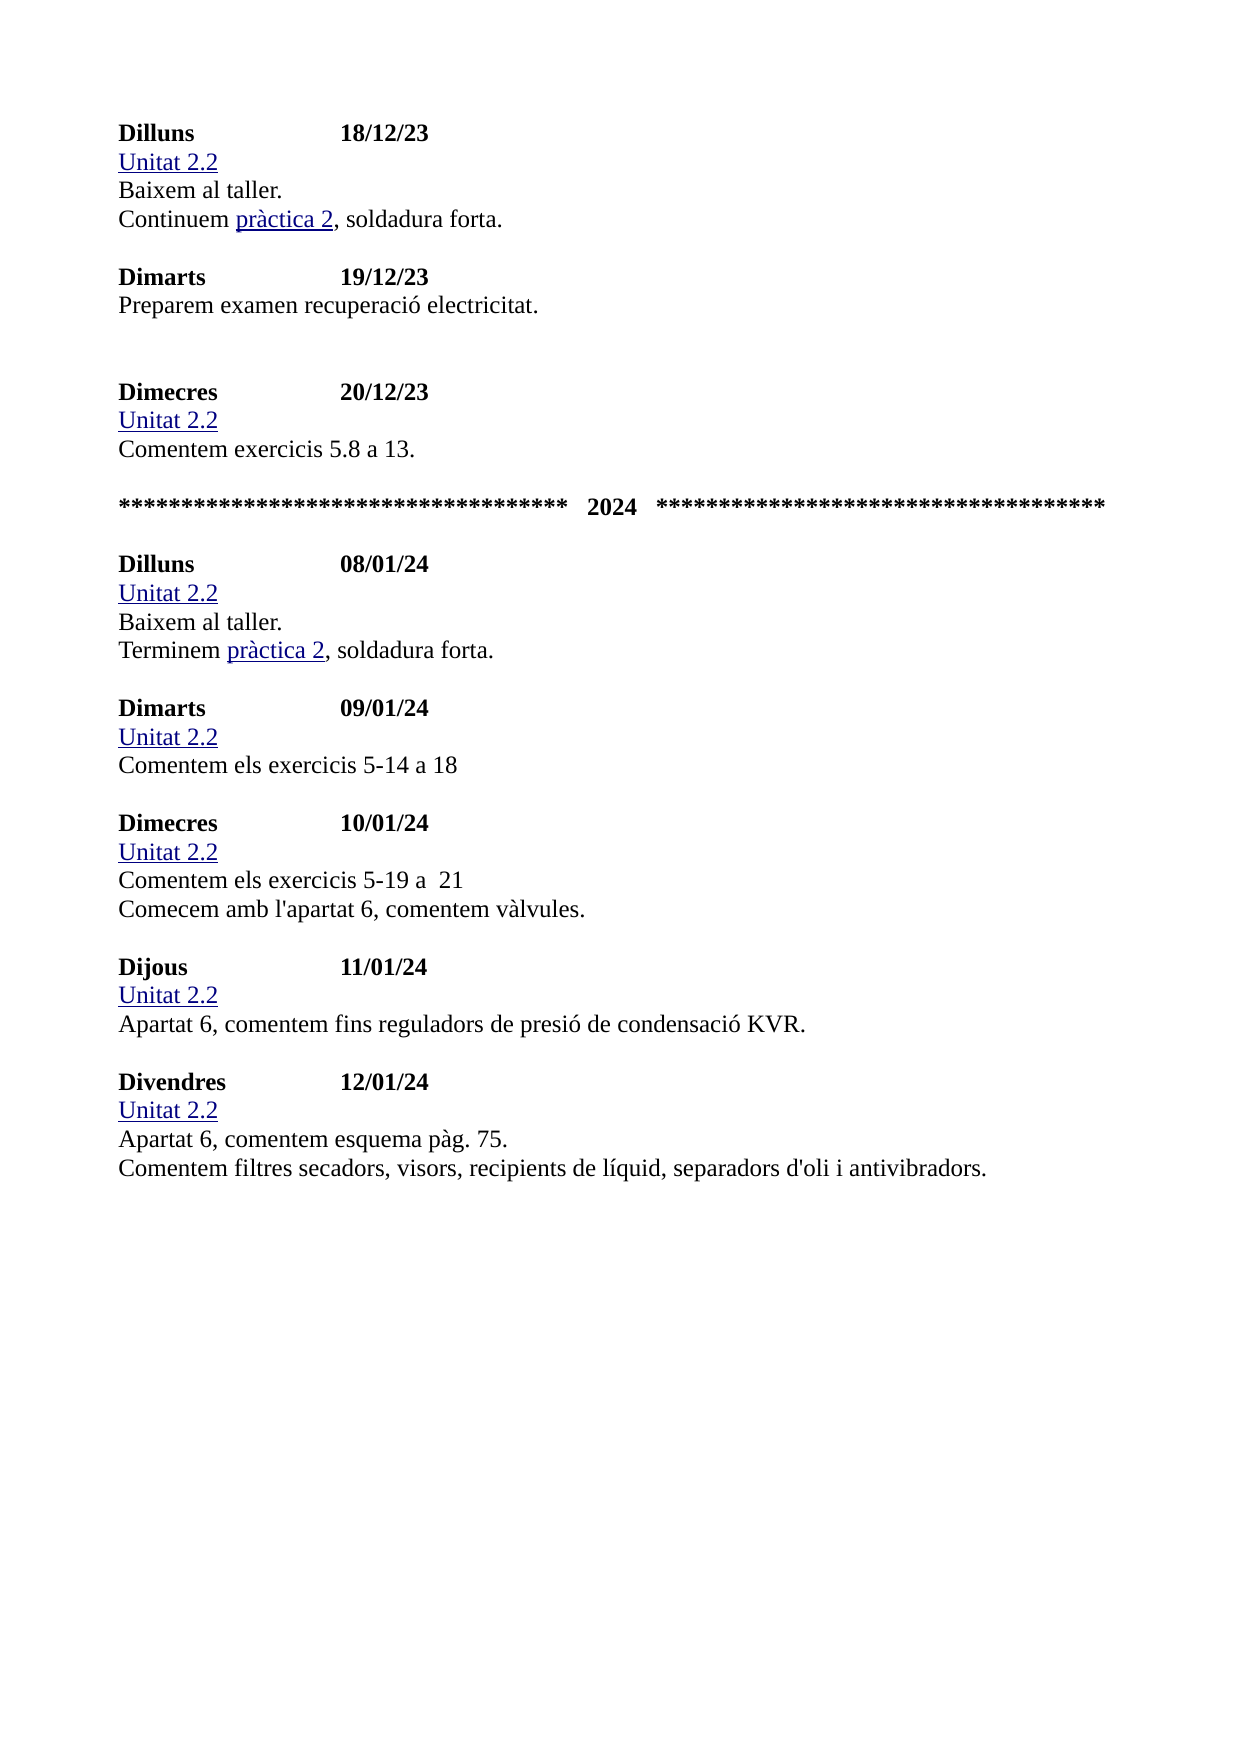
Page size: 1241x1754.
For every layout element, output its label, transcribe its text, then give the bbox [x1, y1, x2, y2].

text Dilluns 18/12/23 [118, 118, 1122, 147]
text Divendres 12/01/24 [118, 1067, 1122, 1096]
text ************************************ 2024 ************************************ [118, 492, 1122, 521]
text Unitat 2.2 [118, 722, 1122, 751]
text Unitat 2.2 [118, 981, 1122, 1009]
text Unitat 2.2 [118, 1096, 1122, 1124]
text Comentem els exercicis 5-14 a 18 [118, 751, 1122, 779]
text Continuem pràctica 2, soldadura forta. [118, 204, 1122, 233]
text Preparem examen recuperació electricitat. [118, 291, 1122, 319]
text Apartat 6, comentem fins reguladors de presió de condensació KVR. [118, 1009, 1122, 1038]
text Dimecres 10/01/24 [118, 808, 1122, 837]
text Unitat 2.2 [118, 837, 1122, 866]
text Terminem pràctica 2, soldadura forta. [118, 636, 1122, 664]
text Unitat 2.2 [118, 406, 1122, 434]
text Dilluns 08/01/24 [118, 549, 1122, 578]
text Unitat 2.2 [118, 578, 1122, 607]
text Unitat 2.2 [118, 147, 1122, 176]
text Dimarts 19/12/23 [118, 262, 1122, 291]
text Comentem filtres secadors, visors, recipients de líquid, separadors d'oli i antivibradors. [118, 1153, 1122, 1182]
text Apartat 6, comentem esquema pàg. 75. [118, 1124, 1122, 1153]
text Baixem al taller. [118, 607, 1122, 636]
text Comentem exercicis 5.8 a 13. [118, 434, 1122, 463]
text Comecem amb l'apartat 6, comentem vàlvules. [118, 894, 1122, 923]
text Comentem els exercicis 5-19 a 21 [118, 866, 1122, 894]
text Dimecres 20/12/23 [118, 377, 1122, 406]
text Baixem al taller. [118, 176, 1122, 204]
text Dijous 11/01/24 [118, 952, 1122, 981]
text Dimarts 09/01/24 [118, 693, 1122, 722]
